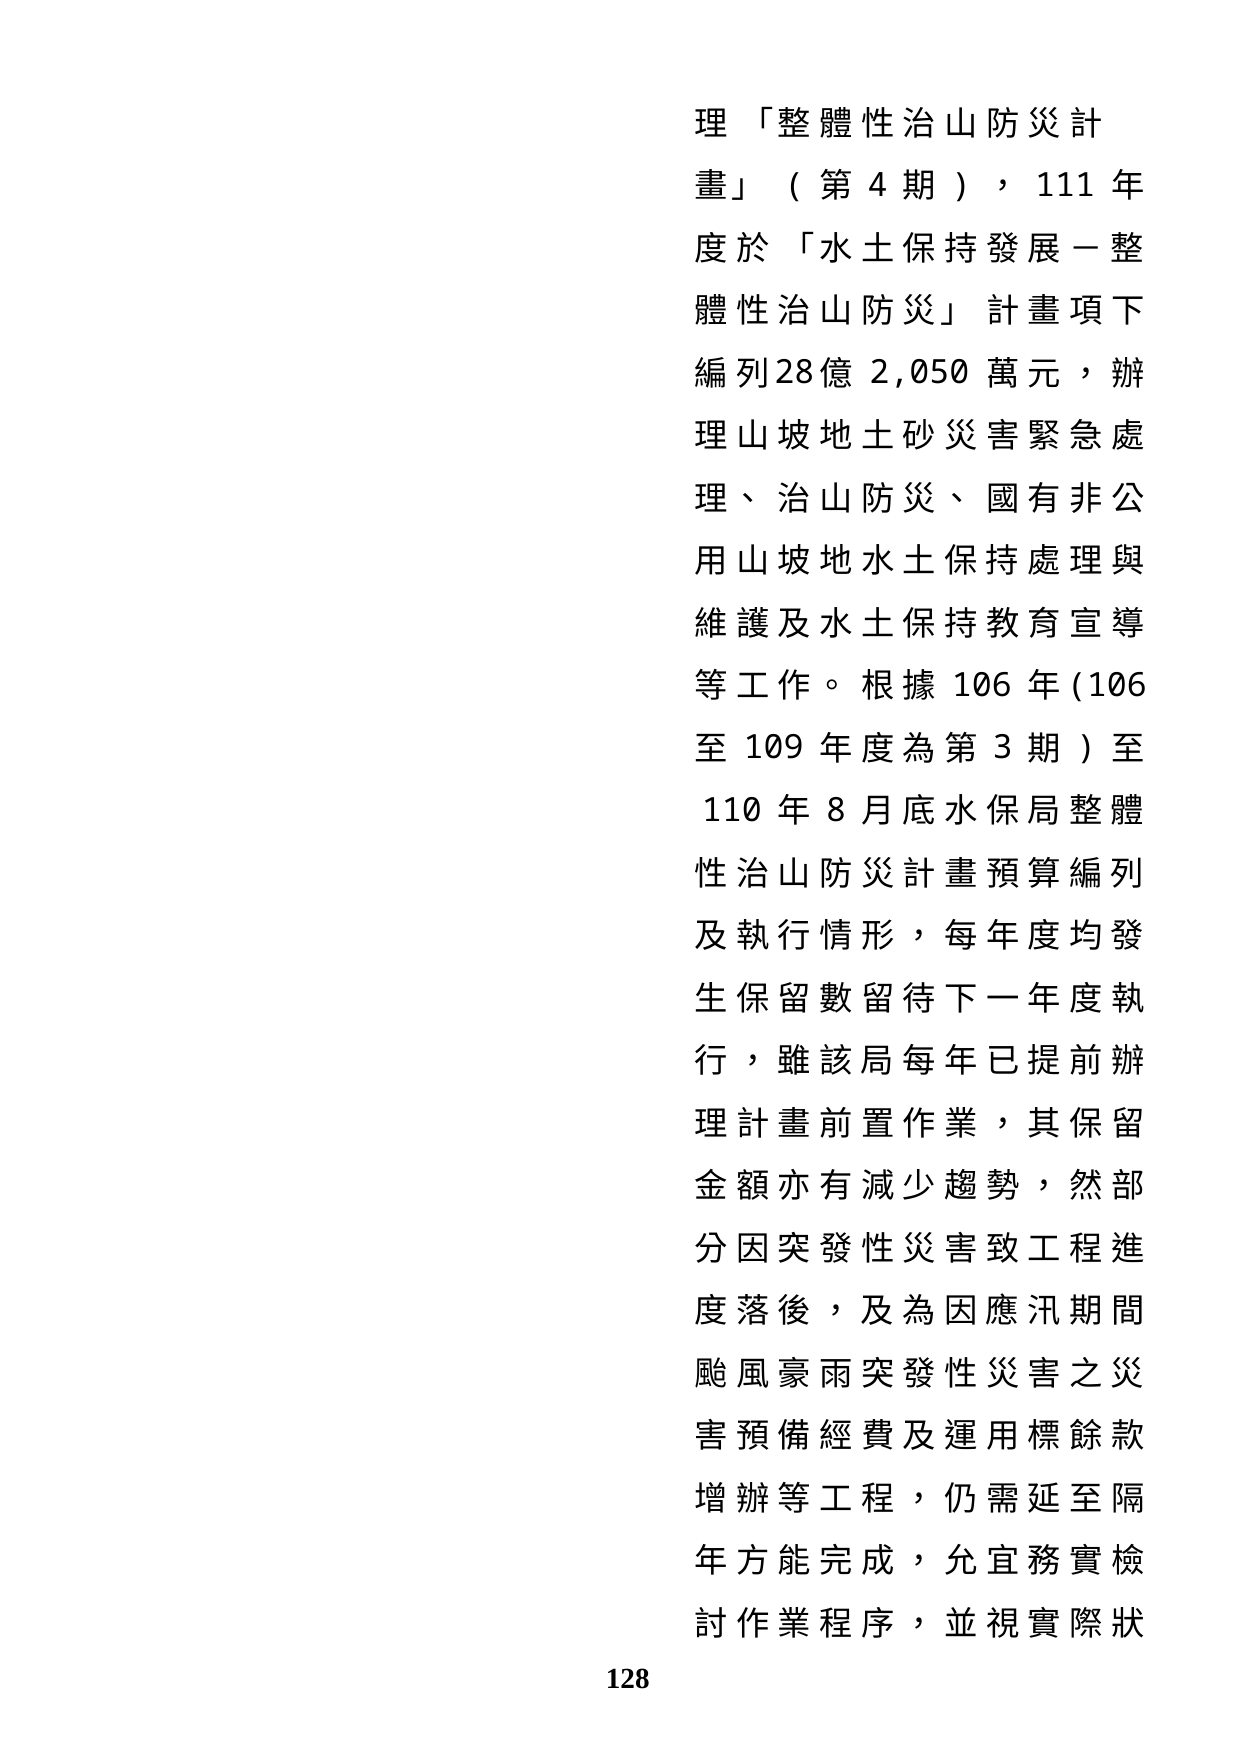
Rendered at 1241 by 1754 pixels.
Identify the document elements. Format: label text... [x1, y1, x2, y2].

list 理「整體性治山防災計畫」(第4期)，111年度於「水土保持發展－整體性治山防災」計畫項下編列28億2,050萬元，辦理山坡地土砂災害緊急處理、治山防災、國有非公用山坡地水土保持處理與維護及水土保持教育宣導等工作。根據106年(106至109年度為第3期)至110年8月底水保局整體性治山防災計畫預算編列及執行情形，每年度均發生保留數留待下一年度執行，雖該局每年已提前辦理計畫前置作業，其保留金額亦有減少趨勢，然部分因突發性災害致工程進度落後，及為因應汛期間颱風豪雨突發性災害之災害預備經費及運用標餘款增辦等工程，仍需延至隔年方能完成，允宜務實檢討作業程序，並視實際狀 [491, 79, 1148, 1641]
